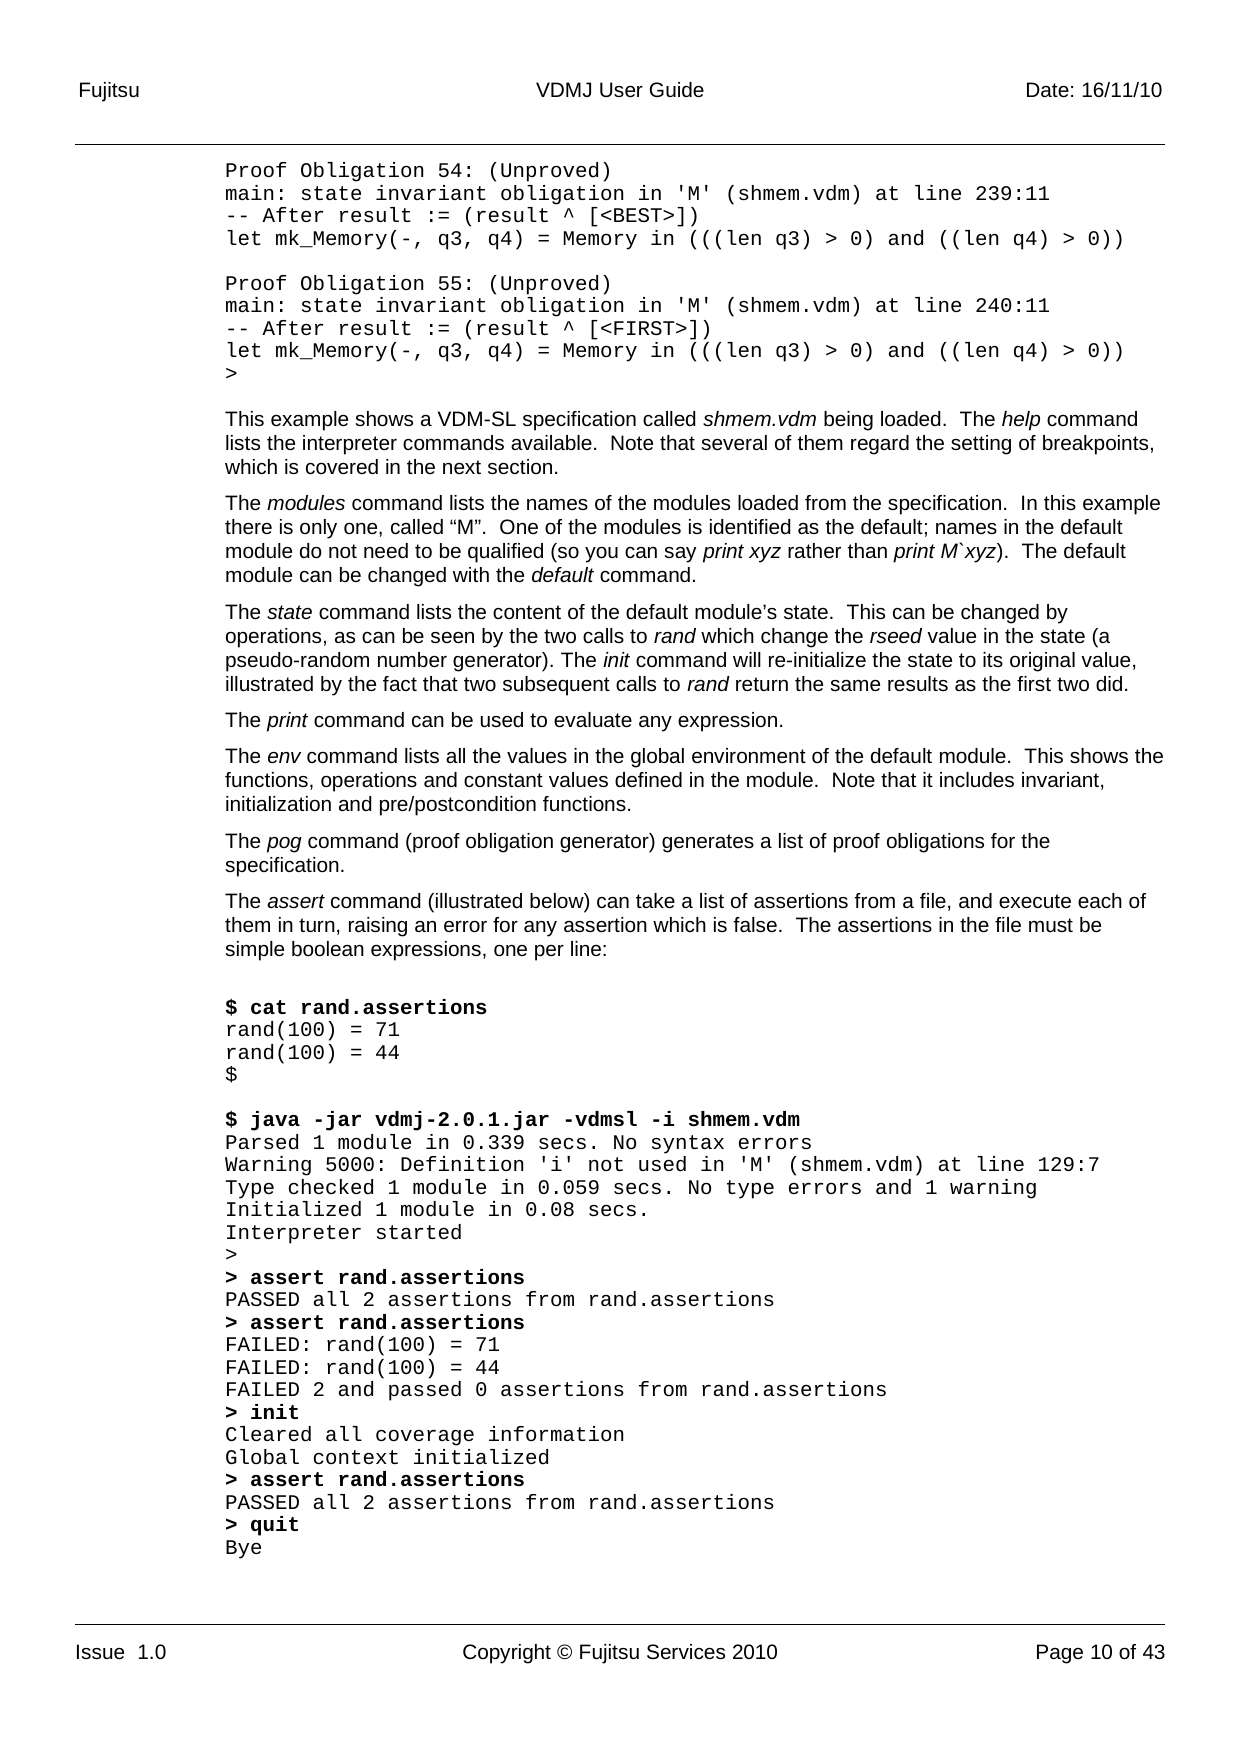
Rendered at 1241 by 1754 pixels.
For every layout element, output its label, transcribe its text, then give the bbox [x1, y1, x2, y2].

text PASSED all 2 assertions from rand.assertions [225, 1289, 1165, 1311]
text Proof Obligation 54: (Unproved) [225, 160, 1165, 182]
text Type checked 1 module in 0.059 secs. No type errors and 1 warning [225, 1176, 1165, 1199]
text The env command lists all the values in the global environment of the default module. This shows the functions, operations and constant values defined in the module. Note that it includes invariant, initialization and pre/postcondition functions. [225, 745, 1165, 817]
text Initialized 1 module in 0.08 secs. [225, 1199, 1165, 1221]
text main: state invariant obligation in 'M' (shmem.vdm) at line 239:11 [225, 182, 1165, 205]
text let mk_Memory(-, q3, q4) = Memory in (((len q3) > 0) and ((len q4) > 0)) [225, 227, 1165, 250]
text $ cat rand.assertions [225, 996, 1165, 1019]
text The pog command (proof obligation generator) generates a list of proof obligations for the specification. [225, 829, 1165, 877]
text Warning 5000: Definition 'i' not used in 'M' (shmem.vdm) at line 129:7 [225, 1154, 1165, 1176]
text Interpreter started [225, 1221, 1165, 1244]
text -- After result := (result ^ [<FIRST>]) [225, 317, 1165, 340]
text > assert rand.assertions [225, 1311, 1165, 1334]
text FAILED 2 and passed 0 assertions from rand.assertions [225, 1379, 1165, 1401]
text rand(100) = 44 [225, 1041, 1165, 1064]
text Bye [225, 1536, 1165, 1559]
text > init [225, 1401, 1165, 1424]
text > assert rand.assertions [225, 1266, 1165, 1289]
text > [225, 362, 1165, 385]
text $ java -jar vdmj-2.0.1.jar -vdmsl -i shmem.vdm [225, 1109, 1165, 1131]
text $ [225, 1064, 1165, 1086]
text This example shows a VDM-SL specification called shmem.vdm being loaded. The help command lists the interpreter commands available. Note that several of them regard the setting of breakpoints, which is covered in the next section. [225, 407, 1165, 479]
text main: state invariant obligation in 'M' (shmem.vdm) at line 240:11 [225, 295, 1165, 317]
text let mk_Memory(-, q3, q4) = Memory in (((len q3) > 0) and ((len q4) > 0)) [225, 340, 1165, 362]
text The state command lists the content of the default module’s state. This can be changed by operations, as can be seen by the two calls to rand which change the rseed value in the state (a pseudo-random number generator). The init command will re-initialize the state to its original value, illustrated by the fact that two subsequent calls to rand return the same results as the first two did. [225, 600, 1165, 696]
text -- After result := (result ^ [<BEST>]) [225, 205, 1165, 227]
text rand(100) = 71 [225, 1019, 1165, 1041]
text > quit [225, 1514, 1165, 1536]
text > assert rand.assertions [225, 1469, 1165, 1491]
text PASSED all 2 assertions from rand.assertions [225, 1491, 1165, 1514]
text The print command can be used to evaluate any expression. [225, 708, 1165, 732]
text Parsed 1 module in 0.339 secs. No syntax errors [225, 1131, 1165, 1154]
text Global context initialized [225, 1446, 1165, 1469]
text FAILED: rand(100) = 71 [225, 1334, 1165, 1356]
text Cleared all coverage information [225, 1424, 1165, 1446]
text Proof Obligation 55: (Unproved) [225, 272, 1165, 295]
text The modules command lists the names of the modules loaded from the specification. In this example there is only one, called “M”. One of the modules is identified as the default; names in the default module do not need to be qualified (so you can say print xyz rather than print M`xyz). The default module can be changed with the default command. [225, 492, 1165, 587]
text > [225, 1244, 1165, 1266]
text FAILED: rand(100) = 44 [225, 1356, 1165, 1379]
text The assert command (illustrated below) can take a list of assertions from a file, and execute each of them in turn, raising an error for any assertion which is false. The assertions in the file must be simple boolean expressions, one per line: [225, 889, 1165, 961]
